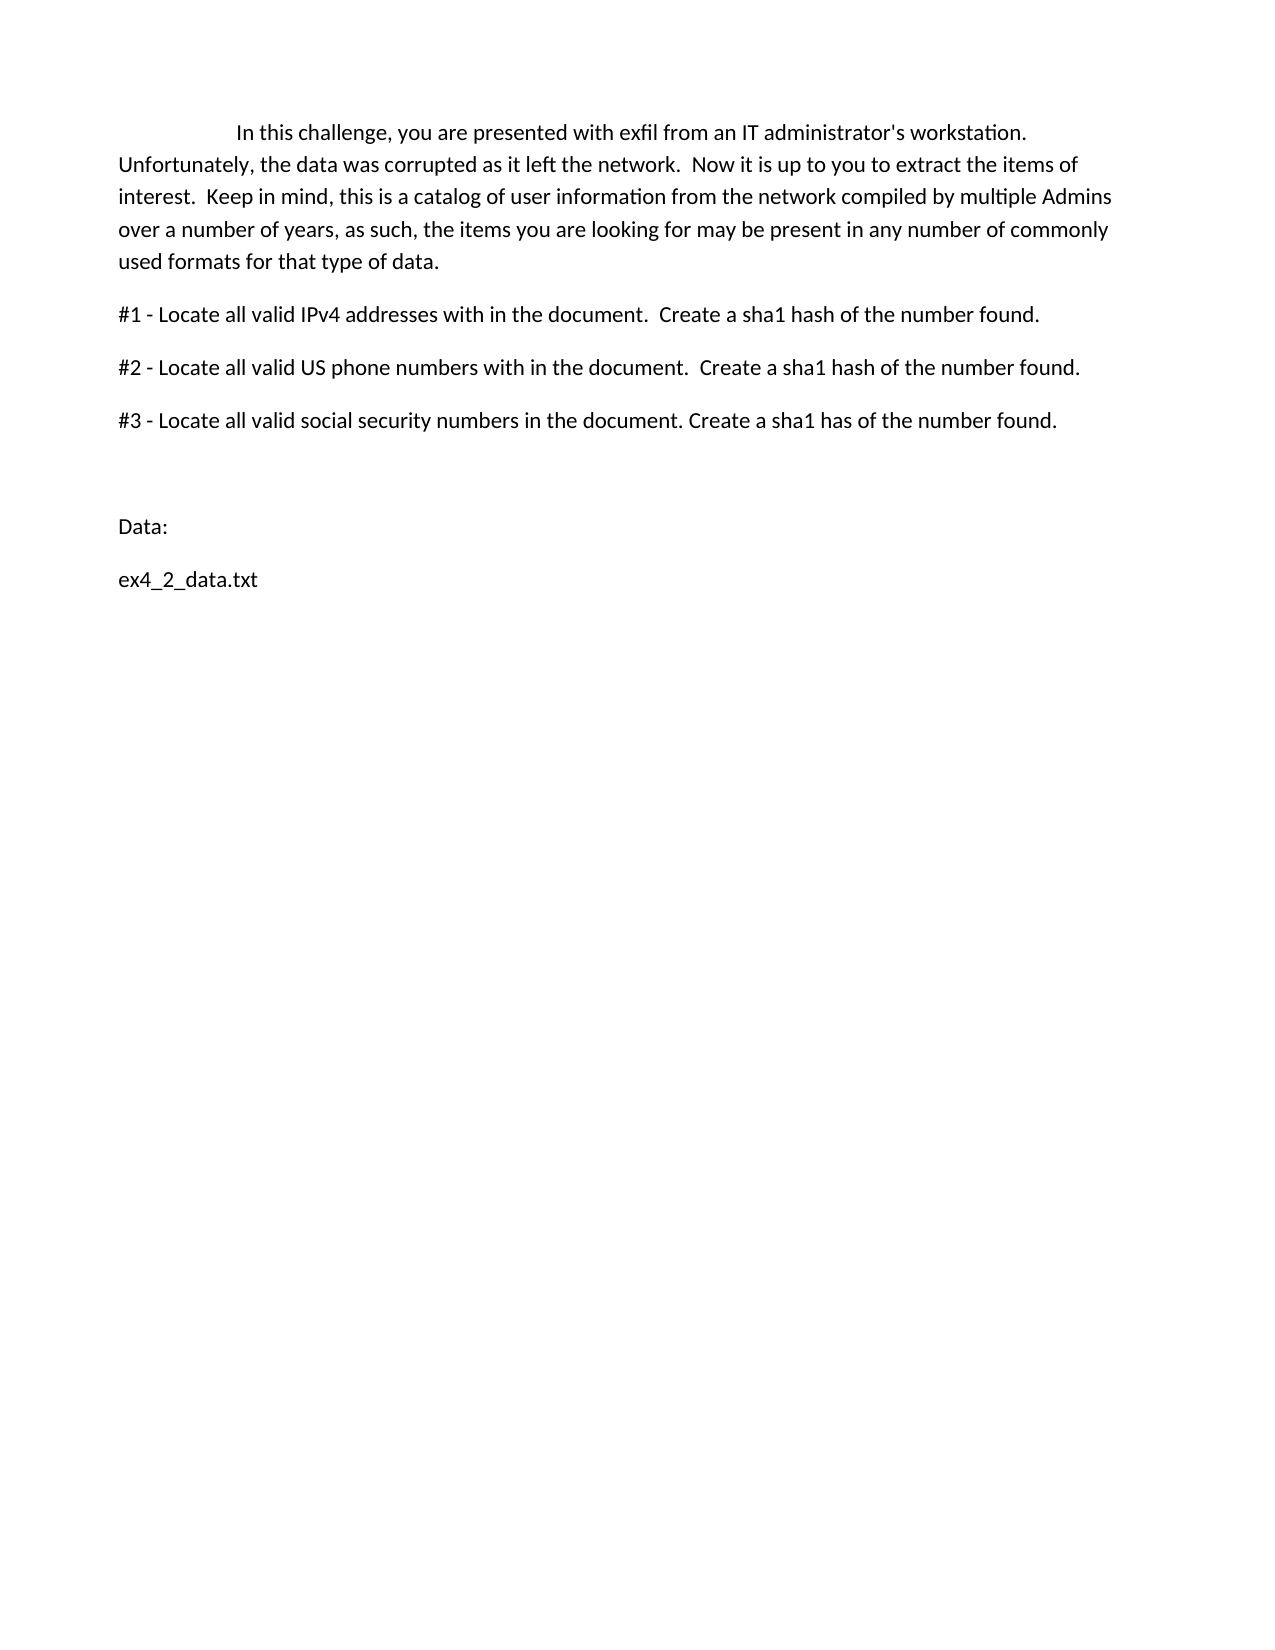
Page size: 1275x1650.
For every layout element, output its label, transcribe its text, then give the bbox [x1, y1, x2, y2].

text Data: [118, 512, 1157, 540]
text In this challenge, you are presented with exfil from an IT administrator's workstation. Unfortunately, the data was corrupted as it left the network. Now it is up to you to extract the items of interest. Keep in mind, this is a catalog of user information from the network compiled by multiple Admins over a number of years, as such, the items you are looking for may be present in any number of commonly used formats for that type of data. [118, 118, 1157, 275]
text ex4_2_data.txt [118, 565, 1157, 593]
text #1 - Locate all valid IPv4 addresses with in the document. Create a sha1 hash of the number found. [118, 300, 1157, 328]
text #2 - Locate all valid US phone numbers with in the document. Create a sha1 hash of the number found. [118, 353, 1157, 381]
text #3 - Locate all valid social security numbers in the document. Create a sha1 has of the number found. [118, 406, 1157, 434]
